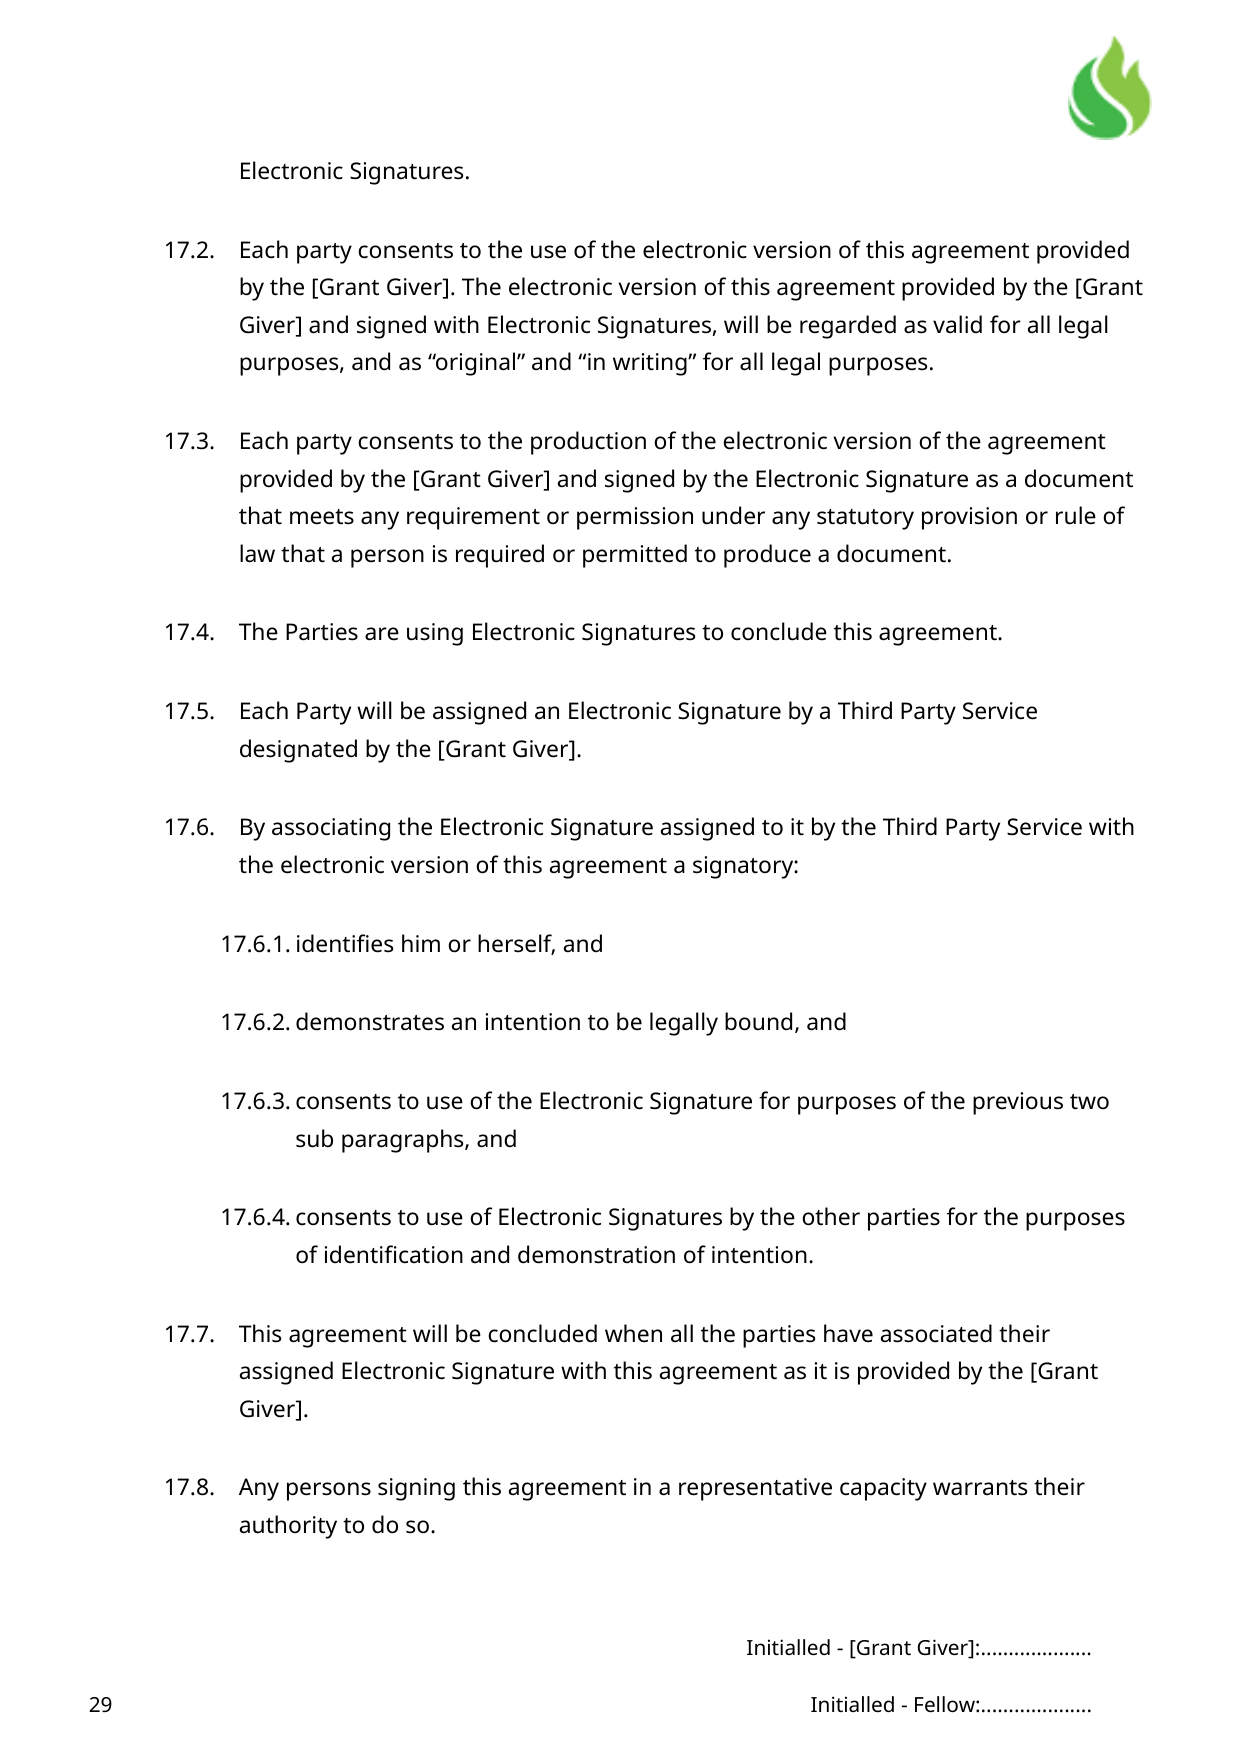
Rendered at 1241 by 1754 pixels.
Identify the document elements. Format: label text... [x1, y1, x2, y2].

subtitle Electronic Signatures. [163, 155, 1152, 186]
subtitle This agreement will be concluded when all the parties have associated their assigned Electronic Signature with this agreement as it is provided by the [Grant Giver]. [163, 1317, 1152, 1424]
subtitle demonstrates an intention to be legally bound, and [220, 1006, 1152, 1037]
picture [1089, 35, 1152, 114]
subtitle consents to use of Electronic Signatures by the other parties for the purposes of identification and demonstration of intention. [220, 1201, 1152, 1270]
subtitle Each party consents to the production of the electronic version of the agreement provided by the [Grant Giver] and signed by the Electronic Signature as a document that meets any requirement or permission under any statutory provision or rule of law that a person is required or permitted to produce a document. [163, 425, 1152, 569]
subtitle identifies him or herself, and [220, 927, 1152, 959]
subtitle Each party consents to the use of the electronic version of this agreement provided by the [Grant Giver]. The electronic version of this agreement provided by the [Grant Giver] and signed with Electronic Signatures, will be regarded as valid for all legal purposes, and as “original” and “in writing” for all legal purposes. [163, 234, 1152, 377]
subtitle Any persons signing this agreement in a representative capacity warrants their authority to do so. [163, 1471, 1152, 1540]
subtitle Each Party will be assigned an Electronic Signature by a Third Party Service designated by the [Grant Giver]. [163, 695, 1152, 764]
subtitle By associating the Electronic Signature assigned to it by the Third Party Service with the electronic version of this agreement a signatory: [163, 811, 1152, 880]
subtitle The Parties are using Electronic Signatures to conclude this agreement. [163, 616, 1152, 647]
subtitle consents to use of the Electronic Signature for purposes of the previous two sub paragraphs, and [220, 1085, 1152, 1154]
